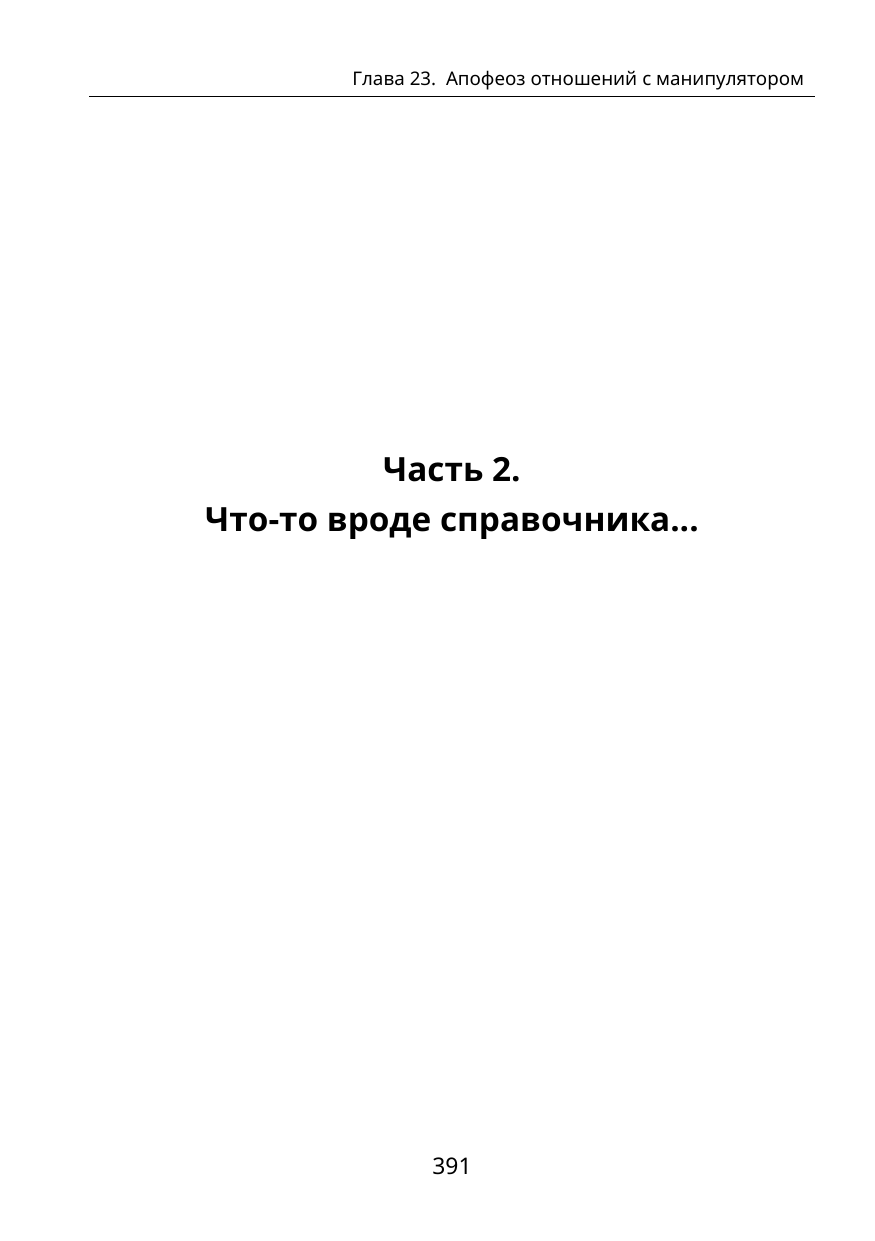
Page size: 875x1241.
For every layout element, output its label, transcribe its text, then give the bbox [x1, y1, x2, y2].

subtitle Часть 2. Что-то вроде справочника... [88, 441, 815, 541]
